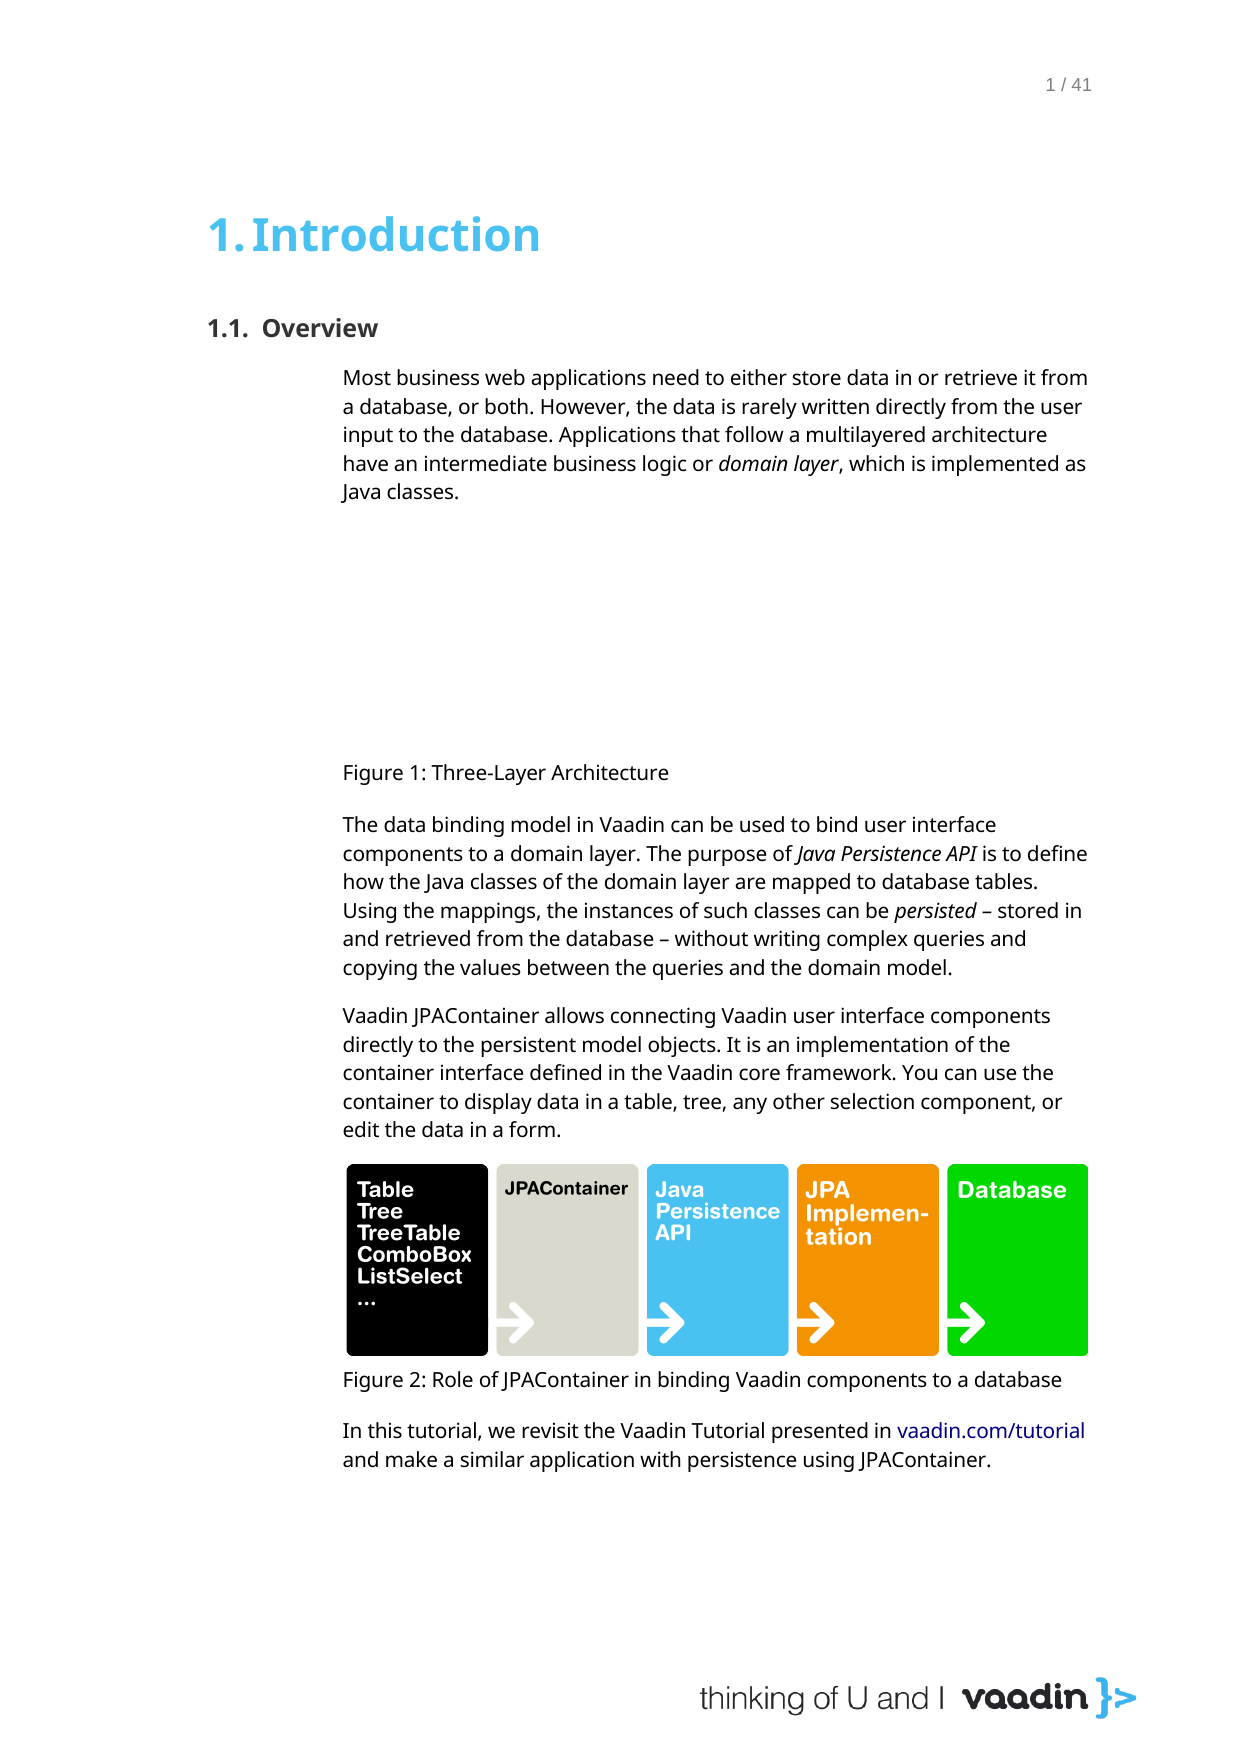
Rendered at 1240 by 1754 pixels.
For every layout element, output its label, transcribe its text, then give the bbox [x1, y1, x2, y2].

text Vaadin JPAContainer allows connecting Vaadin user interface components directly to the persistent model objects. It is an implementation of the container interface defined in the Vaadin core framework. You can use the container to display data in a table, tree, any other selection component, or edit the data in a form. [342, 1002, 1092, 1144]
text Figure 2: Role of JPAContainer in binding Vaadin components to a database [342, 1365, 1092, 1393]
text Most business web applications need to either store data in or retrieve it from a database, or both. However, the data is rarely written directly from the user input to the database. Applications that follow a multilayered architecture have an intermediate business logic or domain layer, which is implemented as Java classes. [342, 363, 1092, 506]
picture [346, 1164, 1088, 1356]
text The data binding model in Vaadin can be used to bind user interface components to a domain layer. The purpose of Java Persistence API is to define how the Java classes of the domain layer are mapped to database tables. Using the mappings, the instances of such classes can be persisted – stored in and retrieved from the database – without writing complex queries and copying the values between the queries and the domain model. [342, 810, 1092, 981]
picture [699, 1673, 1139, 1721]
subtitle Introduction [207, 202, 1092, 264]
text In this tutorial, we revisit the Vaadin Tutorial presented in vaadin.com/tutorial and make a similar application with persistence using JPAContainer. [342, 1417, 1092, 1473]
text Figure 1: Three-Layer Architecture [342, 758, 1092, 787]
subtitle Overview [207, 311, 1092, 345]
